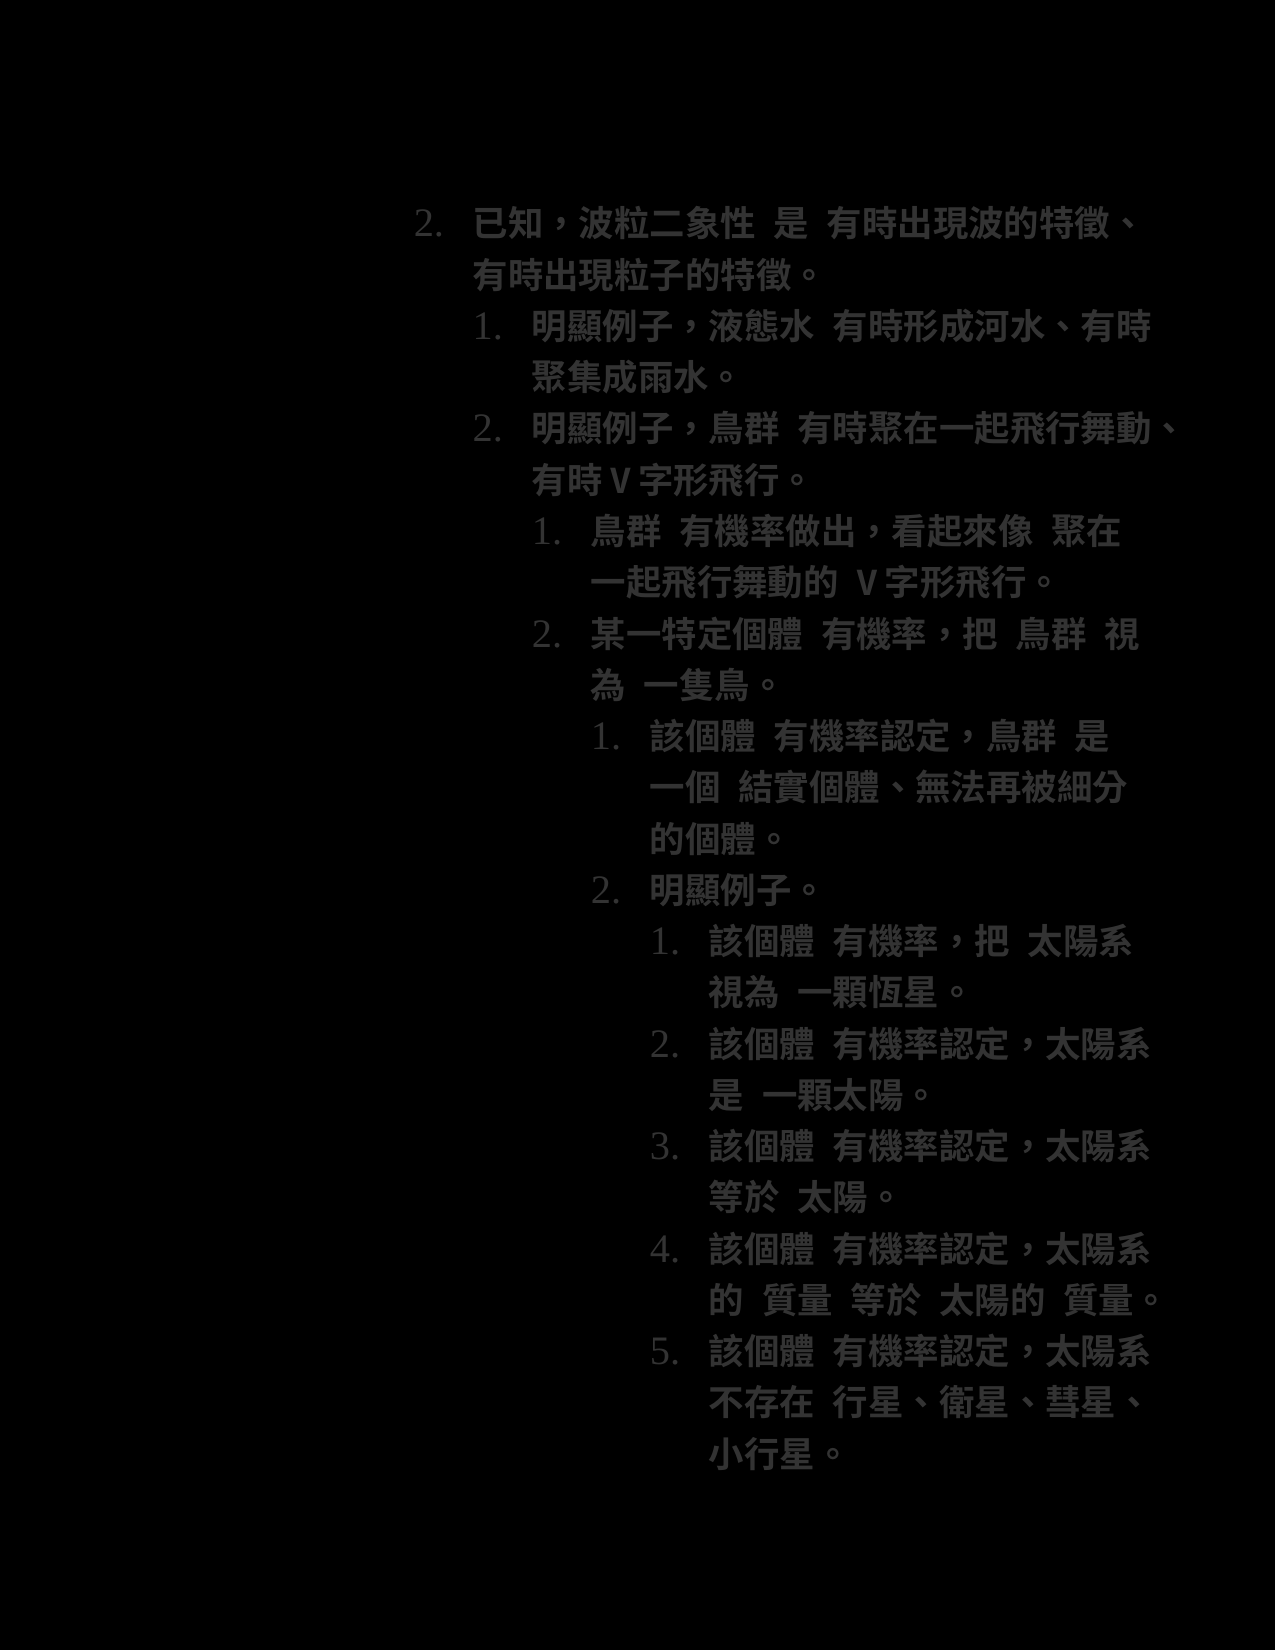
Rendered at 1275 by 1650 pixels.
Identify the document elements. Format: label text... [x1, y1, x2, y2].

list 明顯例子，鳥群 有時聚在一起飛行舞動、有時V字形飛行。 [472, 401, 1157, 503]
list 該個體 有機率認定，太陽系 是 一顆太陽。 [649, 1016, 1157, 1118]
list 明顯例子。 [591, 862, 1157, 913]
list 該個體 有機率認定，太陽系 等於 太陽。 [649, 1118, 1157, 1221]
list 已知，波粒二象性 是 有時出現波的特徵、有時出現粒子的特徵。 [413, 196, 1157, 298]
list 明顯例子，液態水 有時形成河水、有時聚集成雨水。 [472, 298, 1157, 401]
list 該個體 有機率認定，太陽系的 質量 等於 太陽的 質量。 [649, 1221, 1157, 1323]
list 該個體 有機率，把 太陽系 視為 一顆恆星。 [649, 913, 1157, 1016]
list 某一特定個體 有機率，把 鳥群 視為 一隻鳥。 [532, 606, 1157, 708]
list 該個體 有機率認定，鳥群 是 一個 結實個體、無法再被細分的個體。 [591, 708, 1157, 862]
list 鳥群 有機率做出，看起來像 聚在一起飛行舞動的 V字形飛行。 [532, 503, 1157, 606]
list 該個體 有機率認定，太陽系 不存在 行星、衛星、彗星、小行星。 [649, 1323, 1157, 1477]
